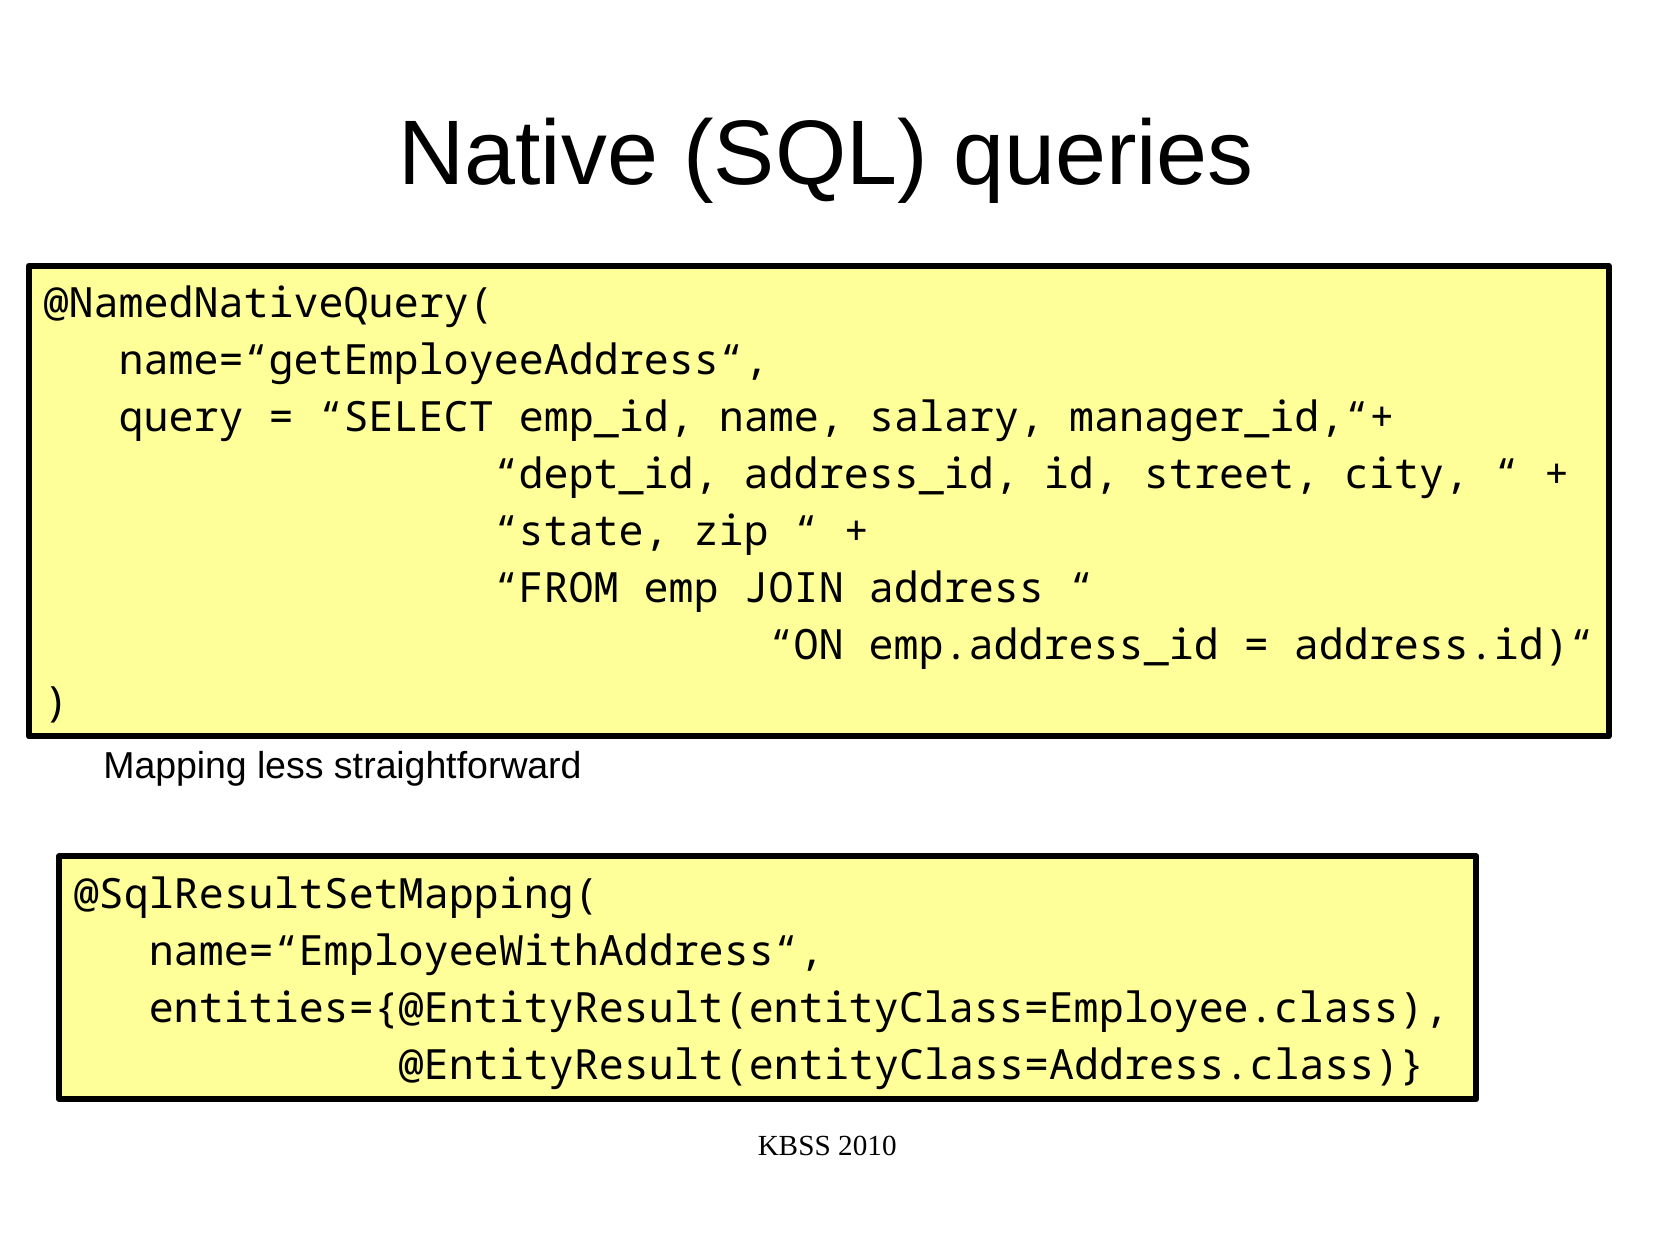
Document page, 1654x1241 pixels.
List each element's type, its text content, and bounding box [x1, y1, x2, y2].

text_box Mapping less straightforward [88, 736, 598, 794]
title Native (SQL) queries [82, 49, 1571, 257]
text_box @NamedNativeQuery( name=“getEmployeeAddress“, query = “SELECT emp_id, name, salary, manager_id,“+ “dept_id, address_id, id, street, city, “ + “state, zip “ + “FROM emp JOIN address “ “ON emp.address_id = address.id)“ ) [28, 265, 1447, 728]
text_box @SqlResultSetMapping( name=“EmployeeWithAddress“, entities={@EntityResult(entityClass=Employee.class), @EntityResult(entityClass=Address.class)} [59, 856, 1477, 1095]
